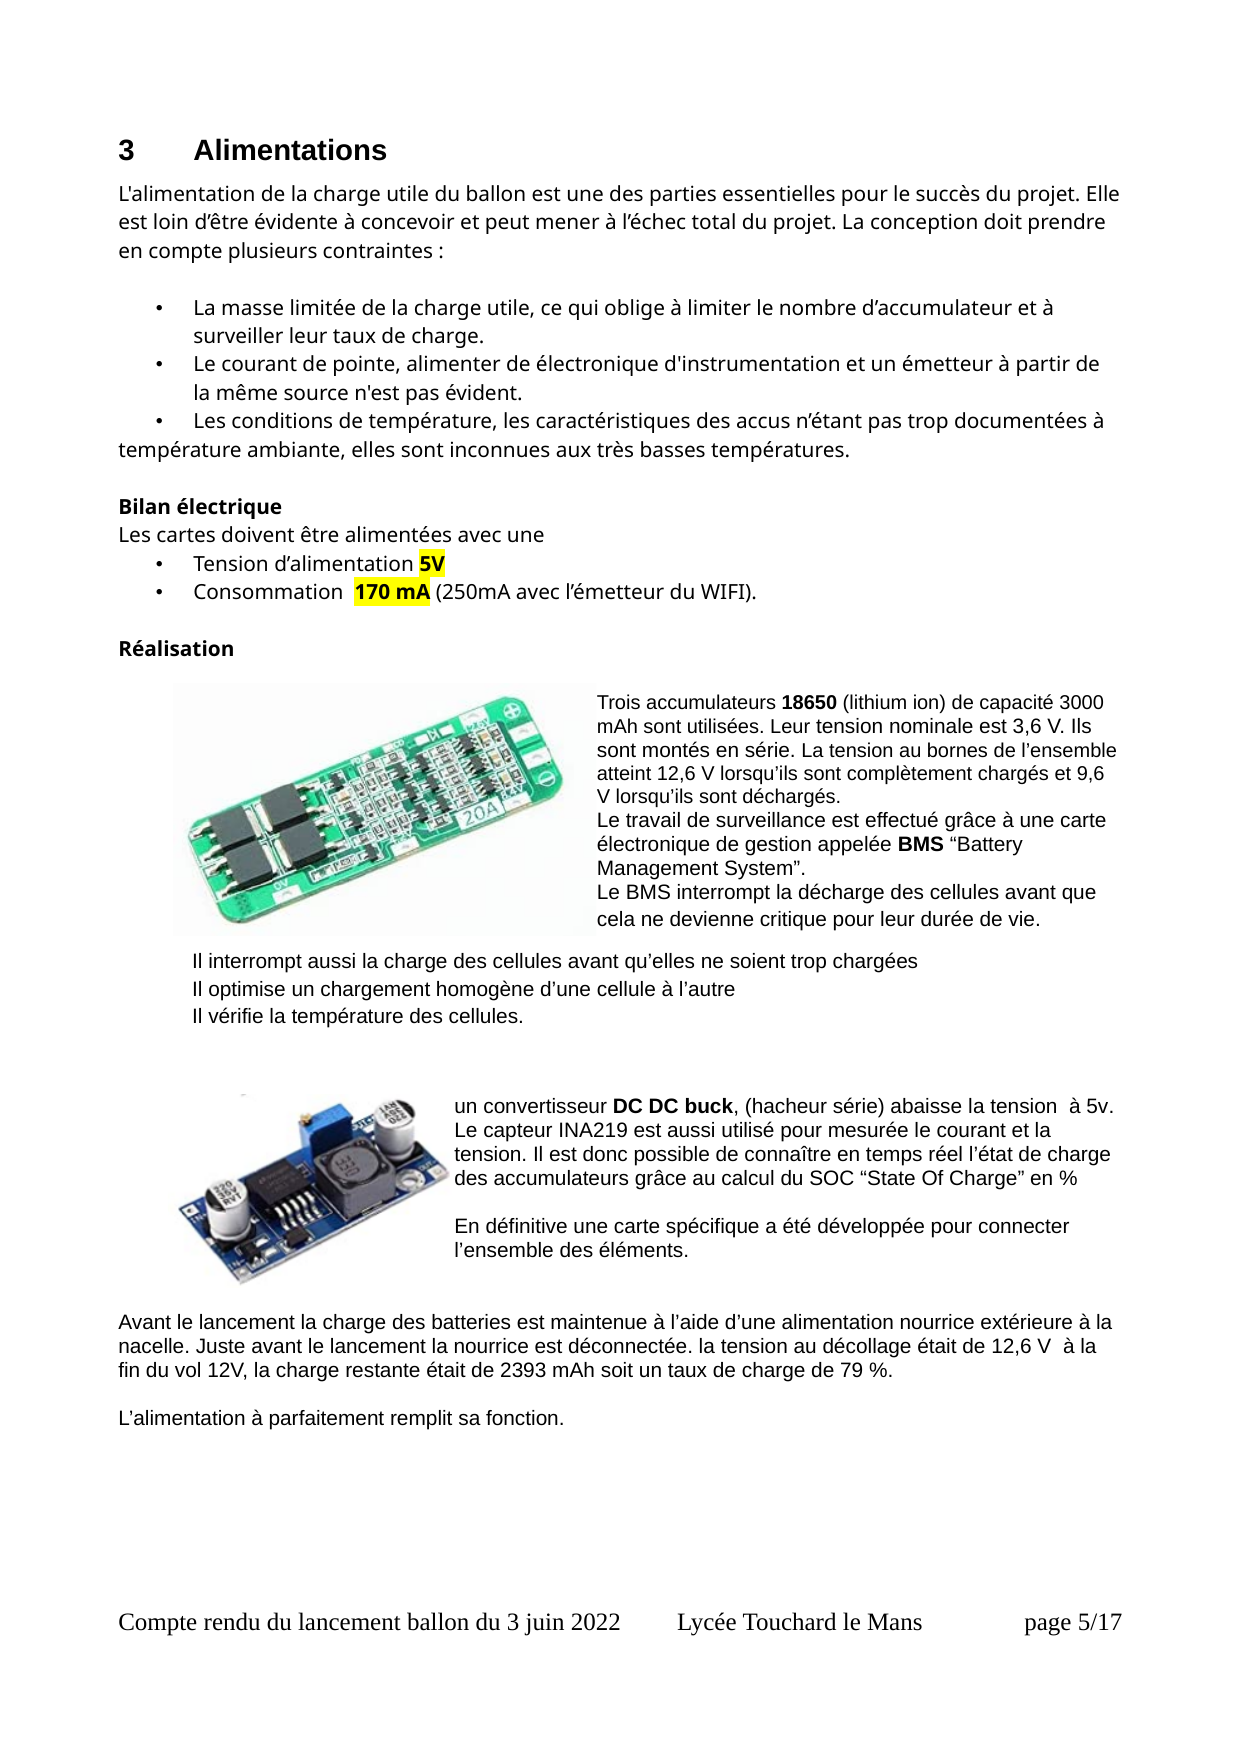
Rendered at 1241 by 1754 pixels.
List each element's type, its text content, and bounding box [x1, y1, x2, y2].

text L’alimentation à parfaitement remplit sa fonction. [118, 1406, 1122, 1430]
picture [134, 683, 597, 936]
list Tension d’alimentation 5V [156, 549, 1122, 577]
list Il interrompt aussi la charge des cellules avant qu’elles ne soient trop chargées [118, 949, 1122, 973]
list Le courant de pointe, alimenter de électronique d'instrumentation et un émetteur à partir de la même source n'est pas évident. [156, 349, 1122, 406]
text [118, 1214, 167, 1262]
list Les conditions de température, les caractéristiques des accus n’étant pas trop documentées à [156, 406, 1122, 435]
text Trois accumulateurs 18650 (lithium ion) de capacité 3000 mAh sont utilisées. Leur tension nominale est 3,6 V. Ils sont montés en série. La tension au bornes de l’ensemble atteint 12,6 V lorsqu’ils sont complètement chargés et 9,6 V lorsqu’ils sont déchargés. [597, 691, 1122, 808]
list Consommation 170 mA (250mA avec l’émetteur du WIFI). [156, 577, 1122, 606]
text L'alimentation de la charge utile du ballon est une des parties essentielles pour le succès du projet. Elle est loin d’être évidente à concevoir et peut mener à l’échec total du projet. La conception doit prendre en compte plusieurs contraintes : [118, 179, 1122, 264]
list Il vérifie la température des cellules. [118, 1004, 1122, 1028]
text Bilan électrique [118, 492, 1122, 520]
list Il optimise un chargement homogène d’une cellule à l’autre [118, 977, 1122, 1001]
list La masse limitée de la charge utile, ce qui oblige à limiter le nombre d’accumulateur et à surveiller leur taux de charge. [156, 293, 1122, 349]
text Le BMS interrompt la décharge des cellules avant que cela ne devienne critique pour leur durée de vie. [597, 880, 1122, 931]
text Les cartes doivent être alimentées avec une [118, 520, 1122, 549]
text En définitive une carte spécifique a été développée pour connecter l’ensemble des éléments. [454, 1214, 1122, 1262]
subtitle Alimentations [118, 133, 1122, 166]
text Le capteur INA219 est aussi utilisé pour mesurée le courant et la tension. Il est donc possible de connaître en temps réel l’état de charge des accumulateurs grâce au calcul du SOC “State Of Charge” en % [454, 1118, 1122, 1190]
text Réalisation [118, 634, 1122, 662]
text température ambiante, elles sont inconnues aux très basses températures. [118, 435, 1122, 463]
text un convertisseur DC DC buck, (hacheur série) abaisse la tension à 5v. [454, 1094, 1122, 1118]
text Avant le lancement la charge des batteries est maintenue à l’aide d’une alimentation nourrice extérieure à la nacelle. Juste avant le lancement la nourrice est déconnectée. la tension au décollage était de 12,6 V à la fin du vol 12V, la charge restante était de 2393 mAh soit un taux de charge de 79 %. [118, 1310, 1122, 1382]
picture [167, 1094, 454, 1288]
text Le travail de surveillance est effectué grâce à une carte électronique de gestion appelée BMS “Battery Management System”. [597, 808, 1122, 880]
